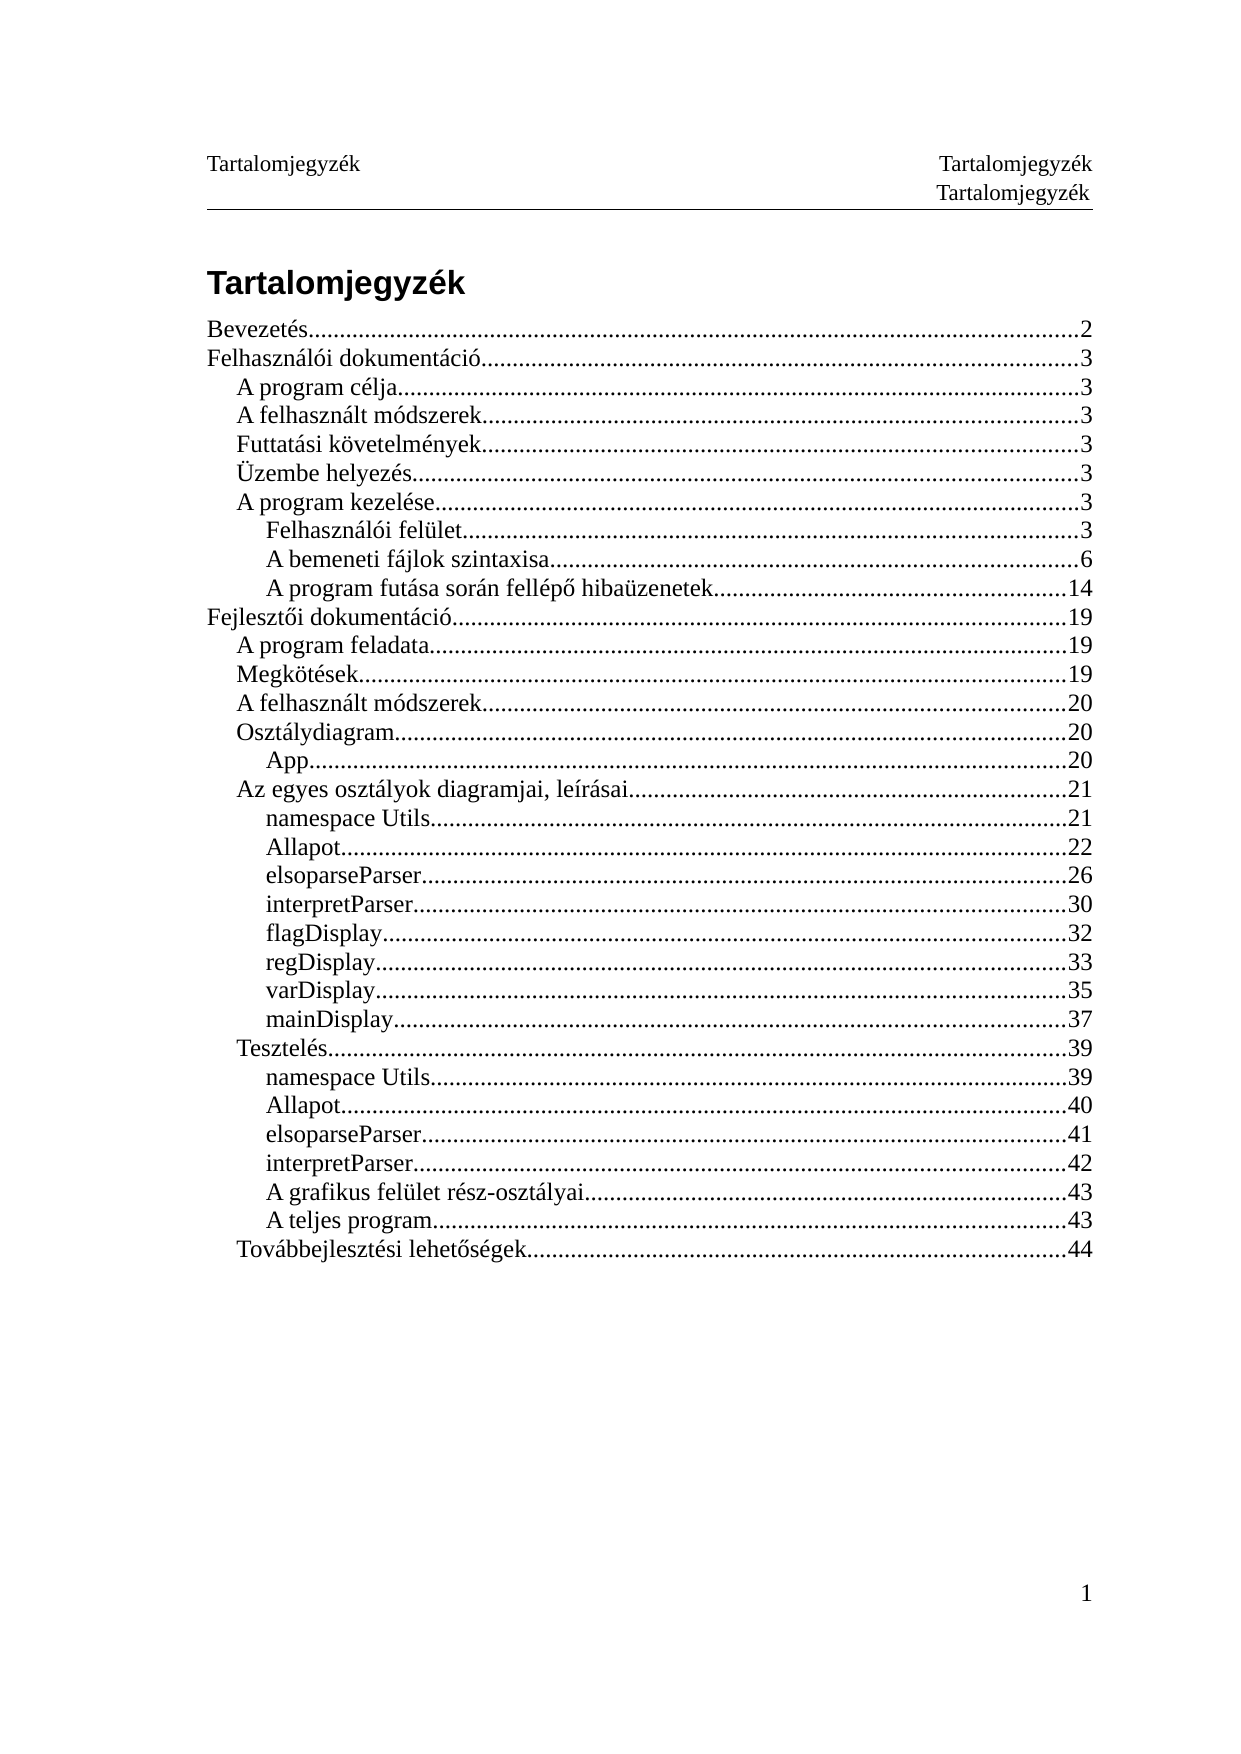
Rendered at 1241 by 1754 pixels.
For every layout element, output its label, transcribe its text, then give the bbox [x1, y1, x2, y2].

text Felhasználói felület 3 [266, 515, 1093, 544]
text Allapot 22 [266, 832, 1093, 860]
text A program futása során fellépő hibaüzenetek 14 [266, 573, 1093, 602]
text Megkötések 19 [236, 659, 1093, 688]
subtitle Tartalomjegyzék [207, 263, 1093, 302]
text A felhasznált módszerek 3 [236, 400, 1093, 429]
text Tesztelés 39 [236, 1033, 1093, 1062]
text Bevezetés 2 [207, 314, 1093, 343]
text namespace Utils 21 [266, 803, 1093, 832]
text A program kezelése 3 [236, 487, 1093, 515]
text Felhasználói dokumentáció 3 [207, 343, 1093, 372]
text A program feladata 19 [236, 630, 1093, 659]
text Futtatási követelmények 3 [236, 429, 1093, 458]
text Üzembe helyezés 3 [236, 458, 1093, 487]
text Továbbejlesztési lehetőségek 44 [236, 1234, 1093, 1263]
text varDisplay 35 [266, 975, 1093, 1004]
text Fejlesztői dokumentáció 19 [207, 602, 1093, 630]
text Osztálydiagram 20 [236, 717, 1093, 745]
text Az egyes osztályok diagramjai, leírásai 21 [236, 774, 1093, 803]
text mainDisplay 37 [266, 1004, 1093, 1033]
text elsoparseParser 41 [266, 1119, 1093, 1148]
text interpretParser 42 [266, 1148, 1093, 1177]
text regDisplay 33 [266, 947, 1093, 975]
text interpretParser 30 [266, 889, 1093, 918]
text A felhasznált módszerek 20 [236, 688, 1093, 717]
text namespace Utils 39 [266, 1062, 1093, 1090]
text A program célja 3 [236, 372, 1093, 400]
text A teljes program 43 [266, 1205, 1093, 1234]
text App 20 [266, 745, 1093, 774]
text Allapot 40 [266, 1090, 1093, 1119]
text flagDisplay 32 [266, 918, 1093, 947]
text elsoparseParser 26 [266, 860, 1093, 889]
text A bemeneti fájlok szintaxisa 6 [266, 544, 1093, 573]
text A grafikus felület rész-osztályai 43 [266, 1177, 1093, 1205]
